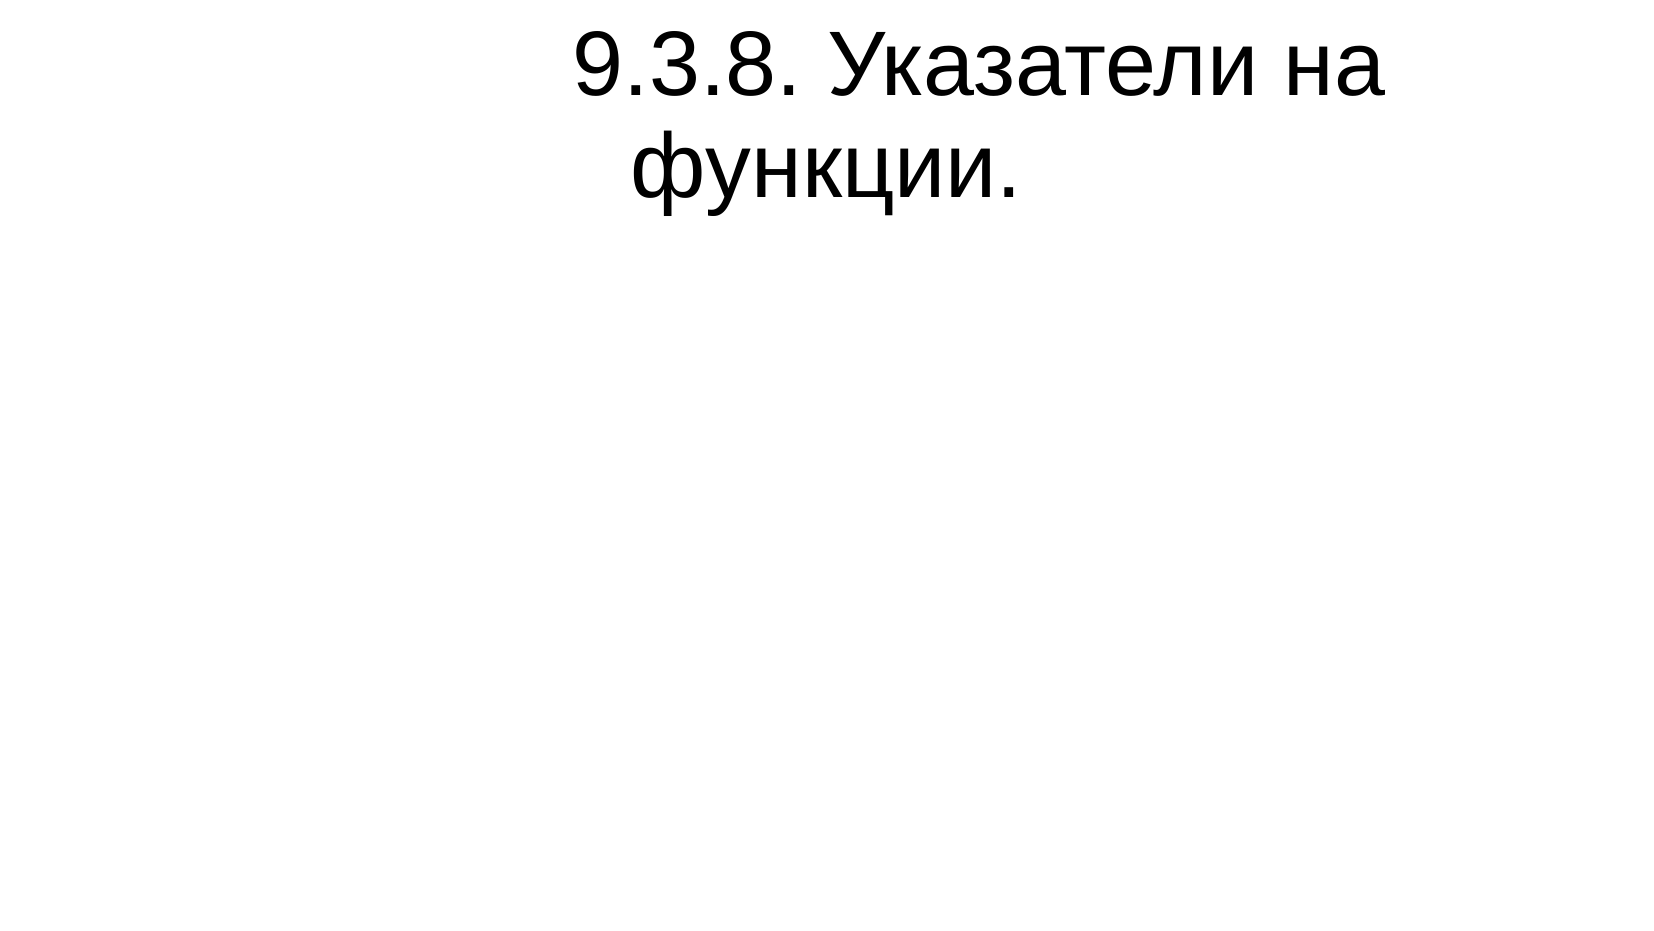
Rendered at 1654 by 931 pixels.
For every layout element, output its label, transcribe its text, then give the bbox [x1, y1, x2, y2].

title 9.3.8. Указатели на функции. [82, 12, 1571, 218]
